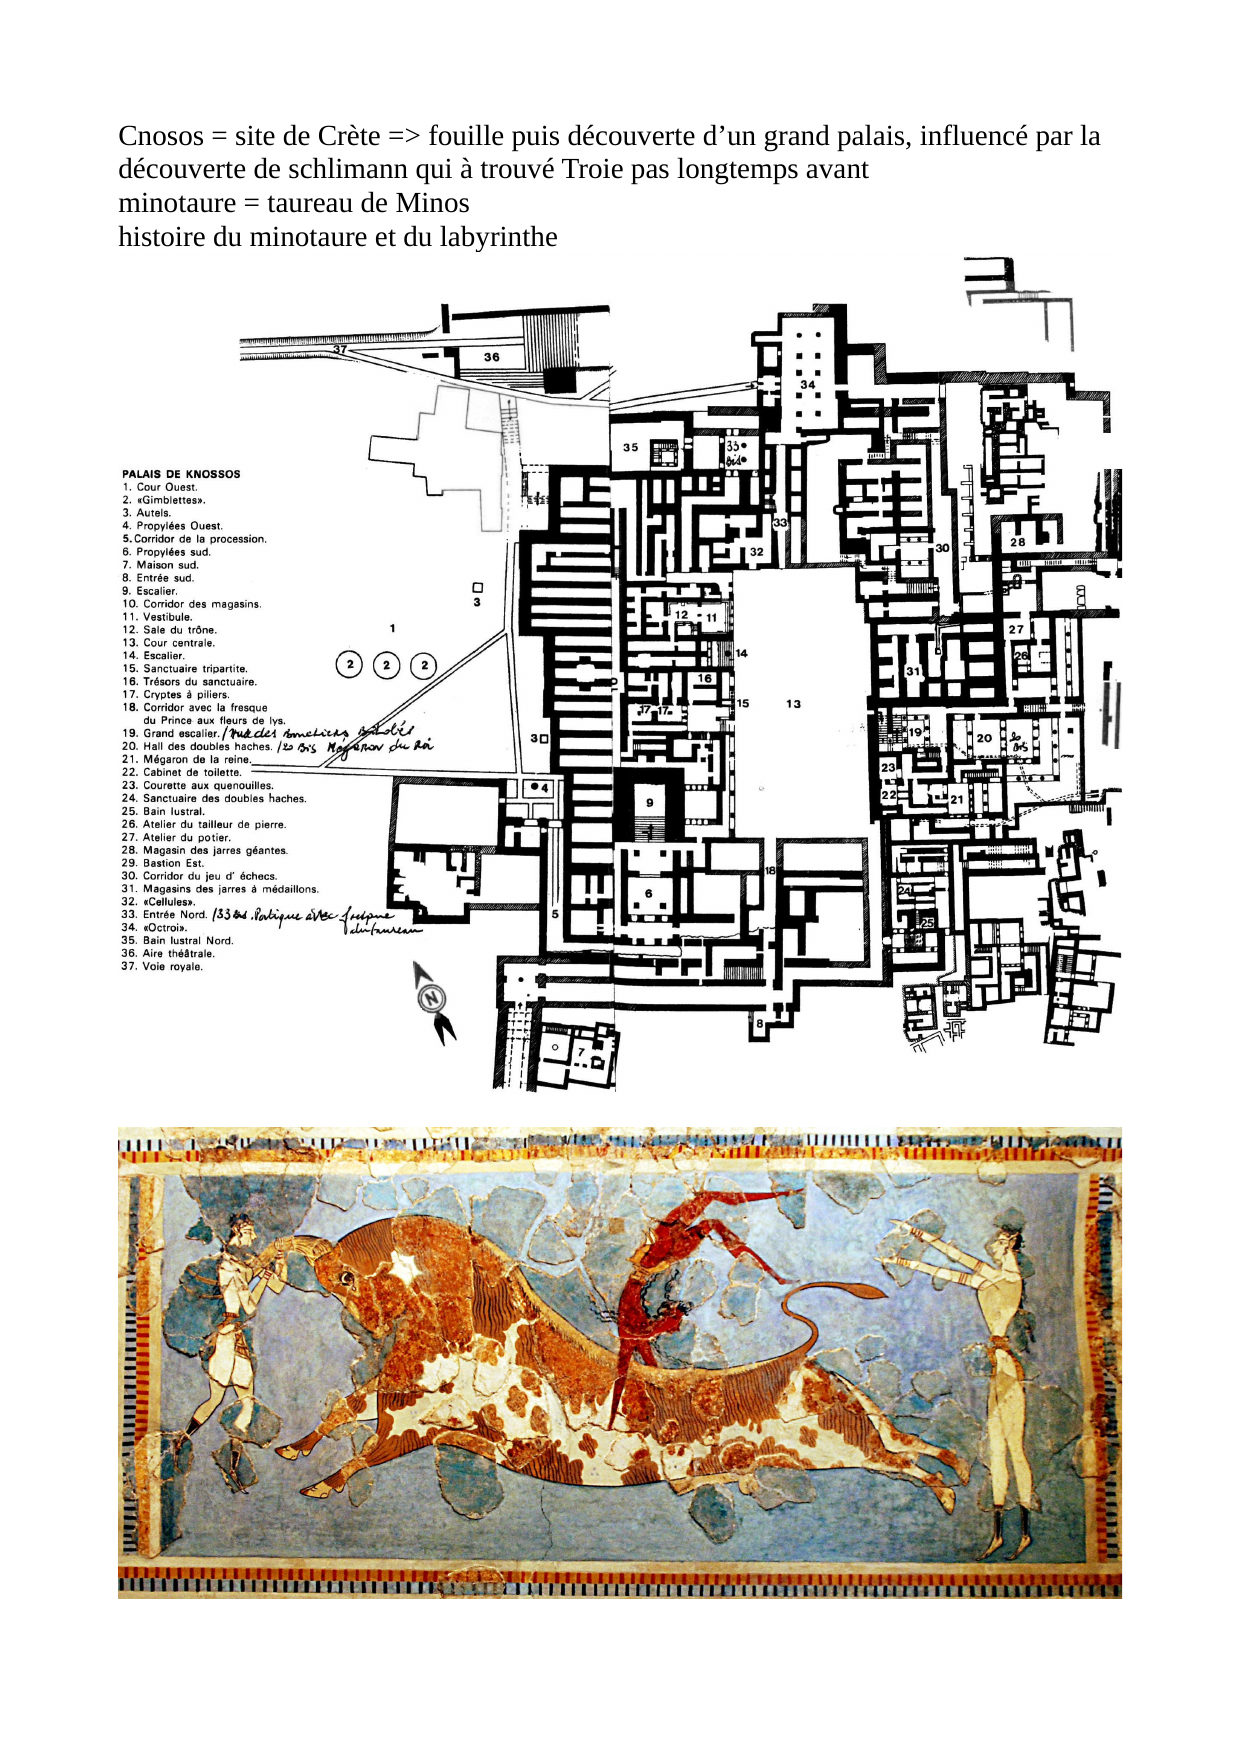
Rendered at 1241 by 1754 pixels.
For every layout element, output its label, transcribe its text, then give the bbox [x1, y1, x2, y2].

text Cnosos = site de Crète => fouille puis découverte d’un grand palais, influencé par la découverte de schlimann qui à trouvé Troie pas longtemps avant [118, 118, 1122, 185]
picture [118, 1127, 1123, 1599]
text minotaure = taureau de Minos [118, 185, 1122, 219]
text histoire du minotaure et du labyrinthe [118, 219, 1122, 252]
picture [118, 252, 1123, 1095]
